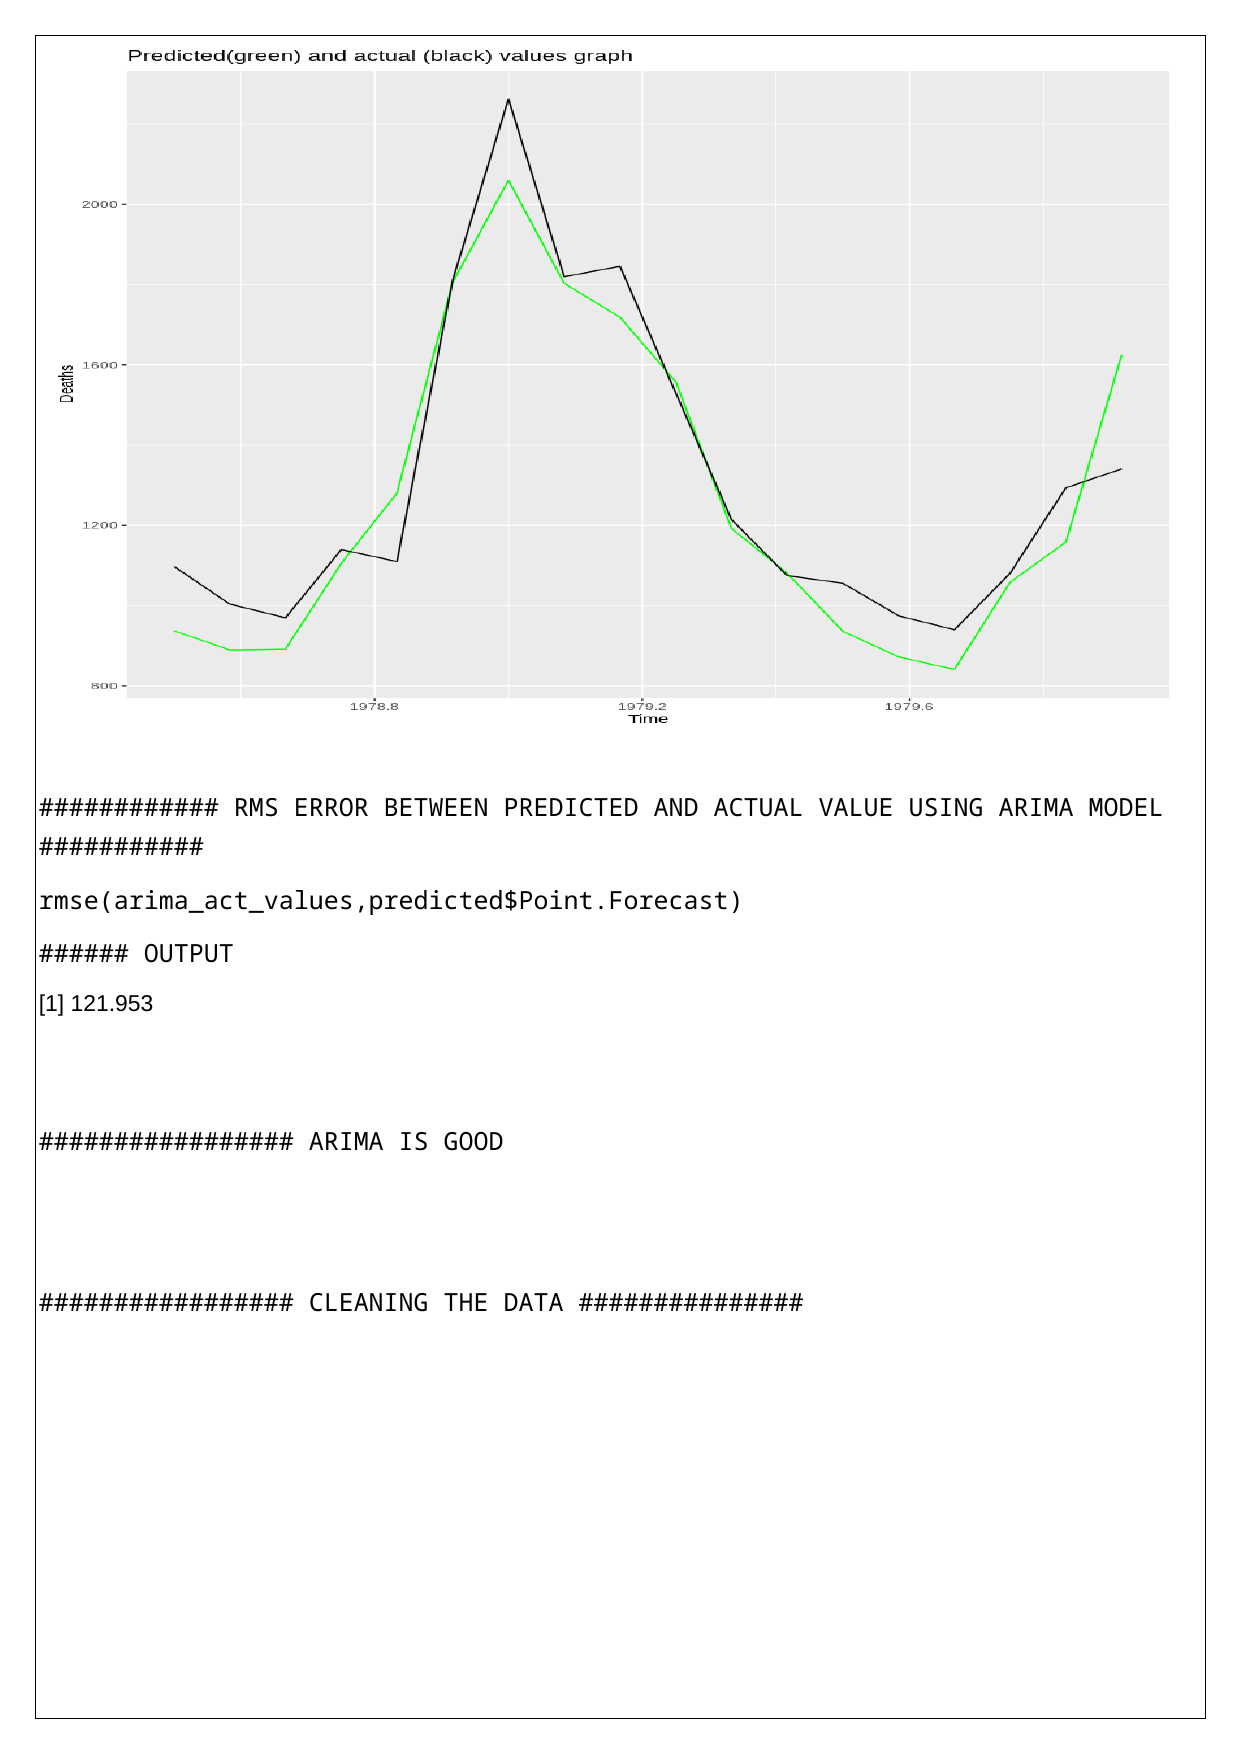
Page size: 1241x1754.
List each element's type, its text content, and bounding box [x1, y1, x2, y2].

text rmse(arima_act_values,predicted$Point.Forecast) [38, 882, 1202, 916]
text ############ RMS ERROR BETWEEN PREDICTED AND ACTUAL VALUE USING ARIMA MODEL ########### [38, 789, 1202, 863]
picture [51, 45, 1179, 731]
text ###### OUTPUT [38, 936, 1202, 970]
text [1] 121.953 [38, 990, 1202, 1016]
text ################# ARIMA IS GOOD [38, 1124, 1202, 1158]
text ################# CLEANING THE DATA ############### [38, 1285, 1202, 1319]
